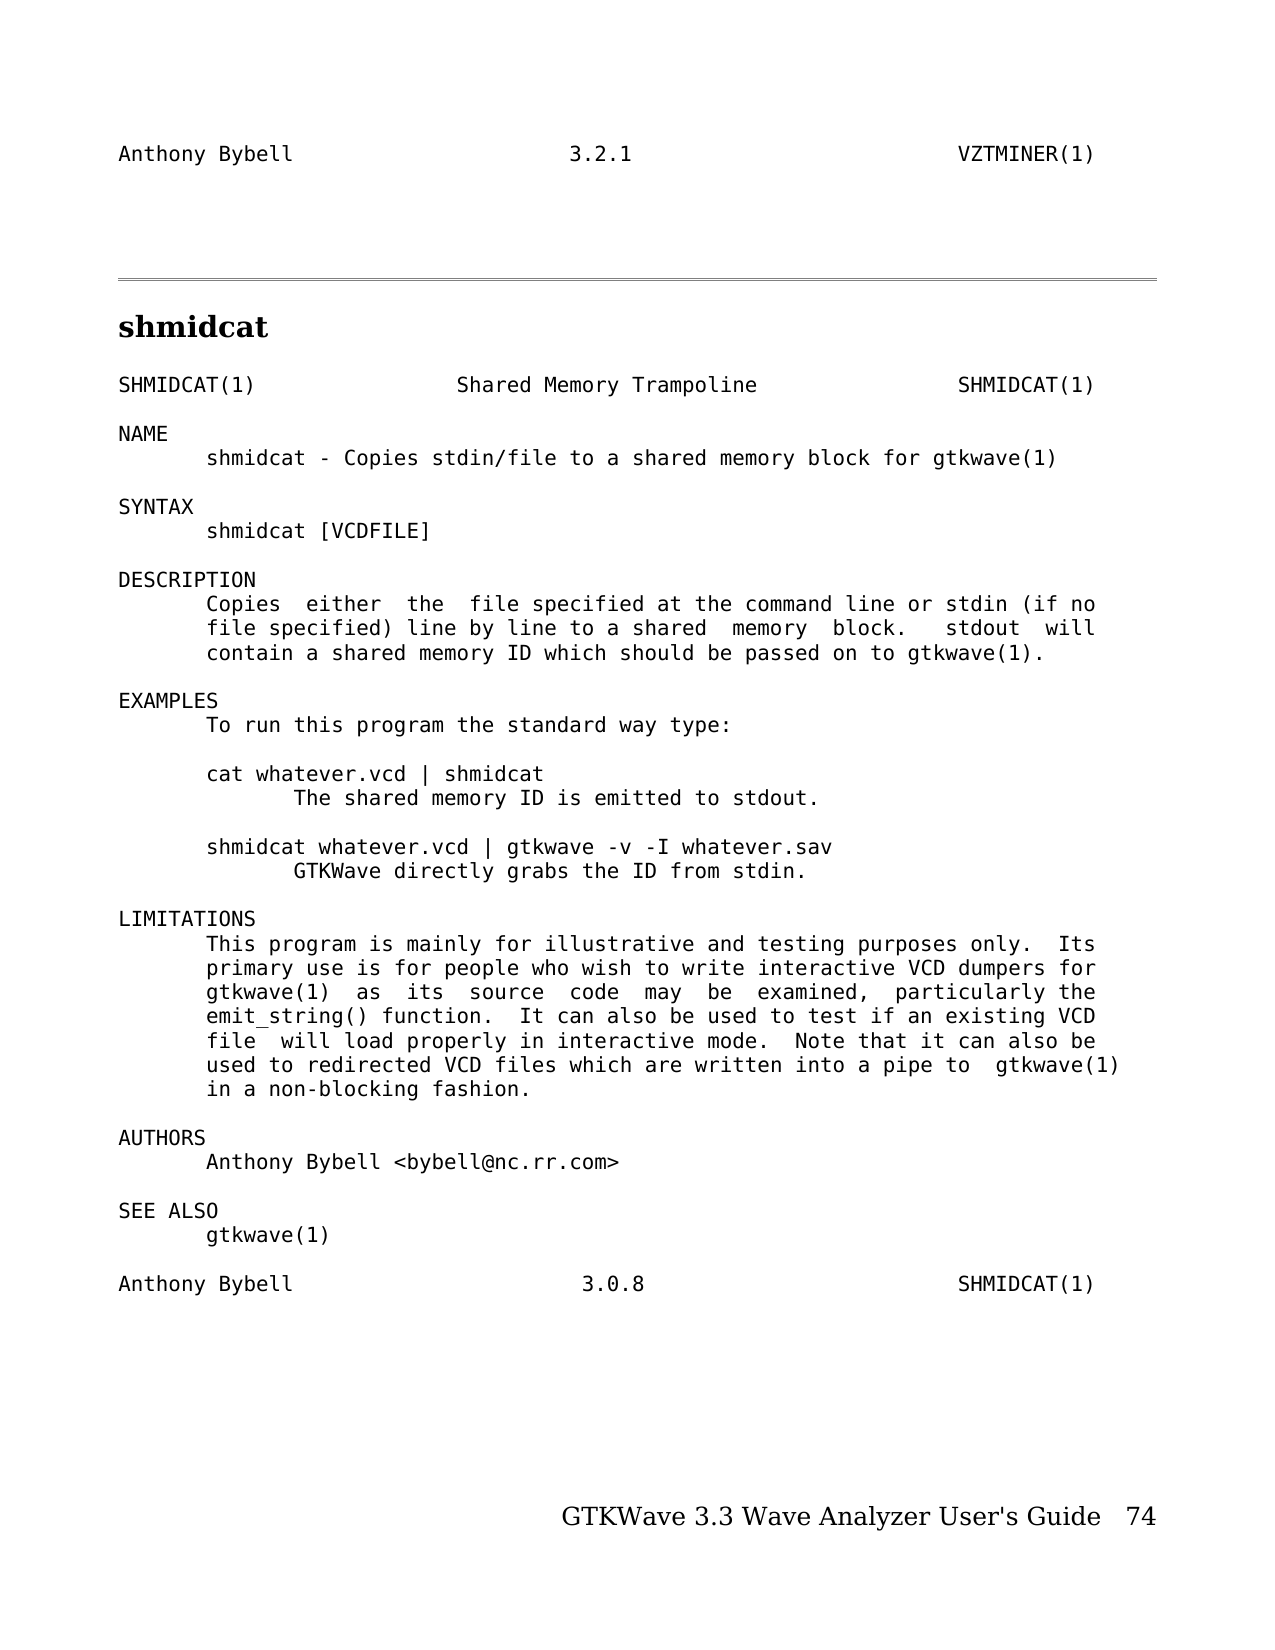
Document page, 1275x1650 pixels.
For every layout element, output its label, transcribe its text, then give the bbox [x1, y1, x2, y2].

text primary use is for people who wish to write interactive VCD dumpers for [118, 956, 1157, 980]
text The shared memory ID is emitted to stdout. [118, 786, 1157, 810]
text file will load properly in interactive mode. Note that it can also be [118, 1029, 1157, 1053]
text This program is mainly for illustrative and testing purposes only. Its [118, 932, 1157, 956]
text shmidcat whatever.vcd | gtkwave -v -I whatever.sav [118, 835, 1157, 859]
text shmidcat [VCDFILE] [118, 519, 1157, 543]
text in a non-blocking fashion. [118, 1077, 1157, 1102]
text contain a shared memory ID which should be passed on to gtkwave(1). [118, 641, 1157, 665]
text gtkwave(1) as its source code may be examined, particularly the [118, 980, 1157, 1004]
text shmidcat [118, 310, 1157, 344]
text To run this program the standard way type: [118, 713, 1157, 738]
text EXAMPLES [118, 689, 1157, 713]
text used to redirected VCD files which are written into a pipe to gtkwave(1) [118, 1053, 1157, 1077]
text Anthony Bybell <bybell@nc.rr.com> [118, 1150, 1157, 1174]
text emit_string() function. It can also be used to test if an existing VCD [118, 1004, 1157, 1029]
text SEE ALSO [118, 1199, 1157, 1223]
text Anthony Bybell 3.2.1 VZTMINER(1) [118, 142, 1157, 167]
text file specified) line by line to a shared memory block. stdout will [118, 616, 1157, 641]
text shmidcat - Copies stdin/file to a shared memory block for gtkwave(1) [118, 446, 1157, 471]
text LIMITATIONS [118, 907, 1157, 932]
text NAME [118, 422, 1157, 446]
text Copies either the file specified at the command line or stdin (if no [118, 592, 1157, 616]
text gtkwave(1) [118, 1223, 1157, 1247]
text GTKWave directly grabs the ID from stdin. [118, 859, 1157, 883]
text DESCRIPTION [118, 568, 1157, 592]
text SYNTAX [118, 495, 1157, 519]
text AUTHORS [118, 1126, 1157, 1150]
text Anthony Bybell 3.0.8 SHMIDCAT(1) [118, 1272, 1157, 1296]
text SHMIDCAT(1) Shared Memory Trampoline SHMIDCAT(1) [118, 373, 1157, 398]
text cat whatever.vcd | shmidcat [118, 762, 1157, 786]
